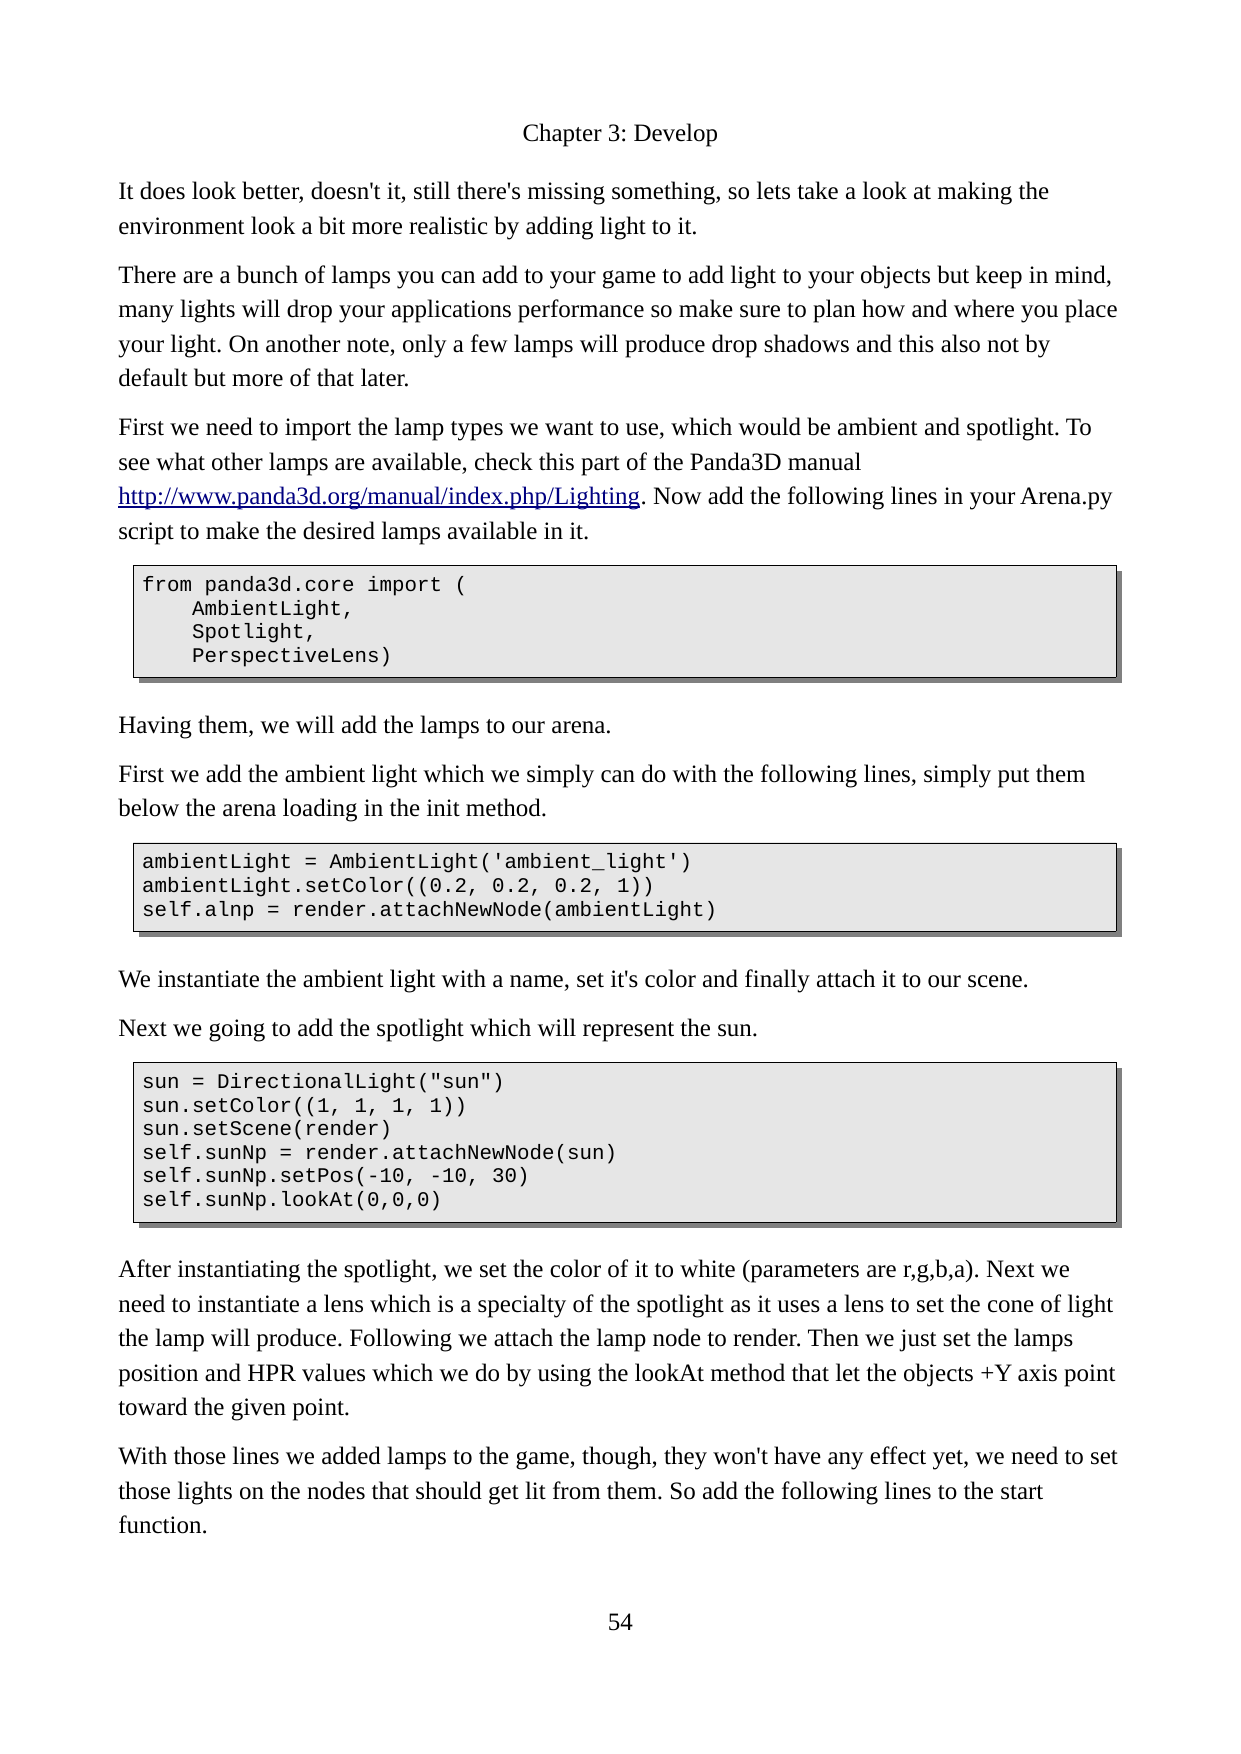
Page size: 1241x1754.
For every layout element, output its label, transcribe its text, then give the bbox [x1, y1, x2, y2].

text Spotlight, [134, 612, 1116, 636]
text AmbientLight, [134, 588, 1116, 612]
text from panda3d.core import ( [134, 566, 1116, 588]
text First we add the ambient light which we simply can do with the following lines, simply put them below the arena loading in the init method. [118, 759, 1122, 822]
text self.sunNp.lookAt(0,0,0) [134, 1180, 1116, 1222]
text PerspectiveLens) [134, 636, 1116, 677]
text We instantiate the ambient light with a name, set it's color and finally attach it to our scene. [118, 964, 1122, 993]
text There are a bunch of lamps you can add to your game to add light to your objects but keep in mind, many lights will drop your applications performance so make sure to plan how and where you place your light. On another note, only a few lamps will produce drop shadows and this also not by default but more of that later. [118, 260, 1122, 392]
text sun = DirectionalLight("sun") [134, 1063, 1116, 1086]
text sun.setScene(render) [134, 1109, 1116, 1133]
text self.alnp = render.attachNewNode(ambientLight) [134, 890, 1116, 931]
text self.sunNp.setPos(-10, -10, 30) [134, 1157, 1116, 1180]
text Next we going to add the spotlight which will represent the sun. [118, 1013, 1122, 1042]
text It does look better, doesn't it, still there's missing something, so lets take a look at making the environment look a bit more realistic by adding light to it. [118, 176, 1122, 239]
text After instantiating the spotlight, we set the color of it to white (parameters are r,g,b,a). Next we need to instantiate a lens which is a specialty of the spotlight as it uses a lens to set the cone of light the lamp will produce. Following we attach the lamp node to render. Then we just set the lamps position and HPR values which we do by using the lookAt method that let the objects +Y axis point toward the given point. [118, 1254, 1122, 1421]
text Having them, we will add the lamps to our arena. [118, 710, 1122, 739]
text First we need to import the lamp types we want to use, which would be ambient and spotlight. To see what other lamps are available, check this part of the Panda3D manual http://www.panda3d.org/manual/index.php/Lighting. Now add the following lines in your Arena.py script to make the desired lamps available in it. [118, 412, 1122, 544]
text ambientLight.setColor((0.2, 0.2, 0.2, 1)) [134, 866, 1116, 890]
text With those lines we added lamps to the game, though, they won't have any effect yet, we need to set those lights on the nodes that should get lit from them. So add the following lines to the start function. [118, 1441, 1122, 1539]
text self.sunNp = render.attachNewNode(sun) [134, 1133, 1116, 1157]
text sun.setColor((1, 1, 1, 1)) [134, 1086, 1116, 1109]
text ambientLight = AmbientLight('ambient_light') [134, 844, 1116, 866]
